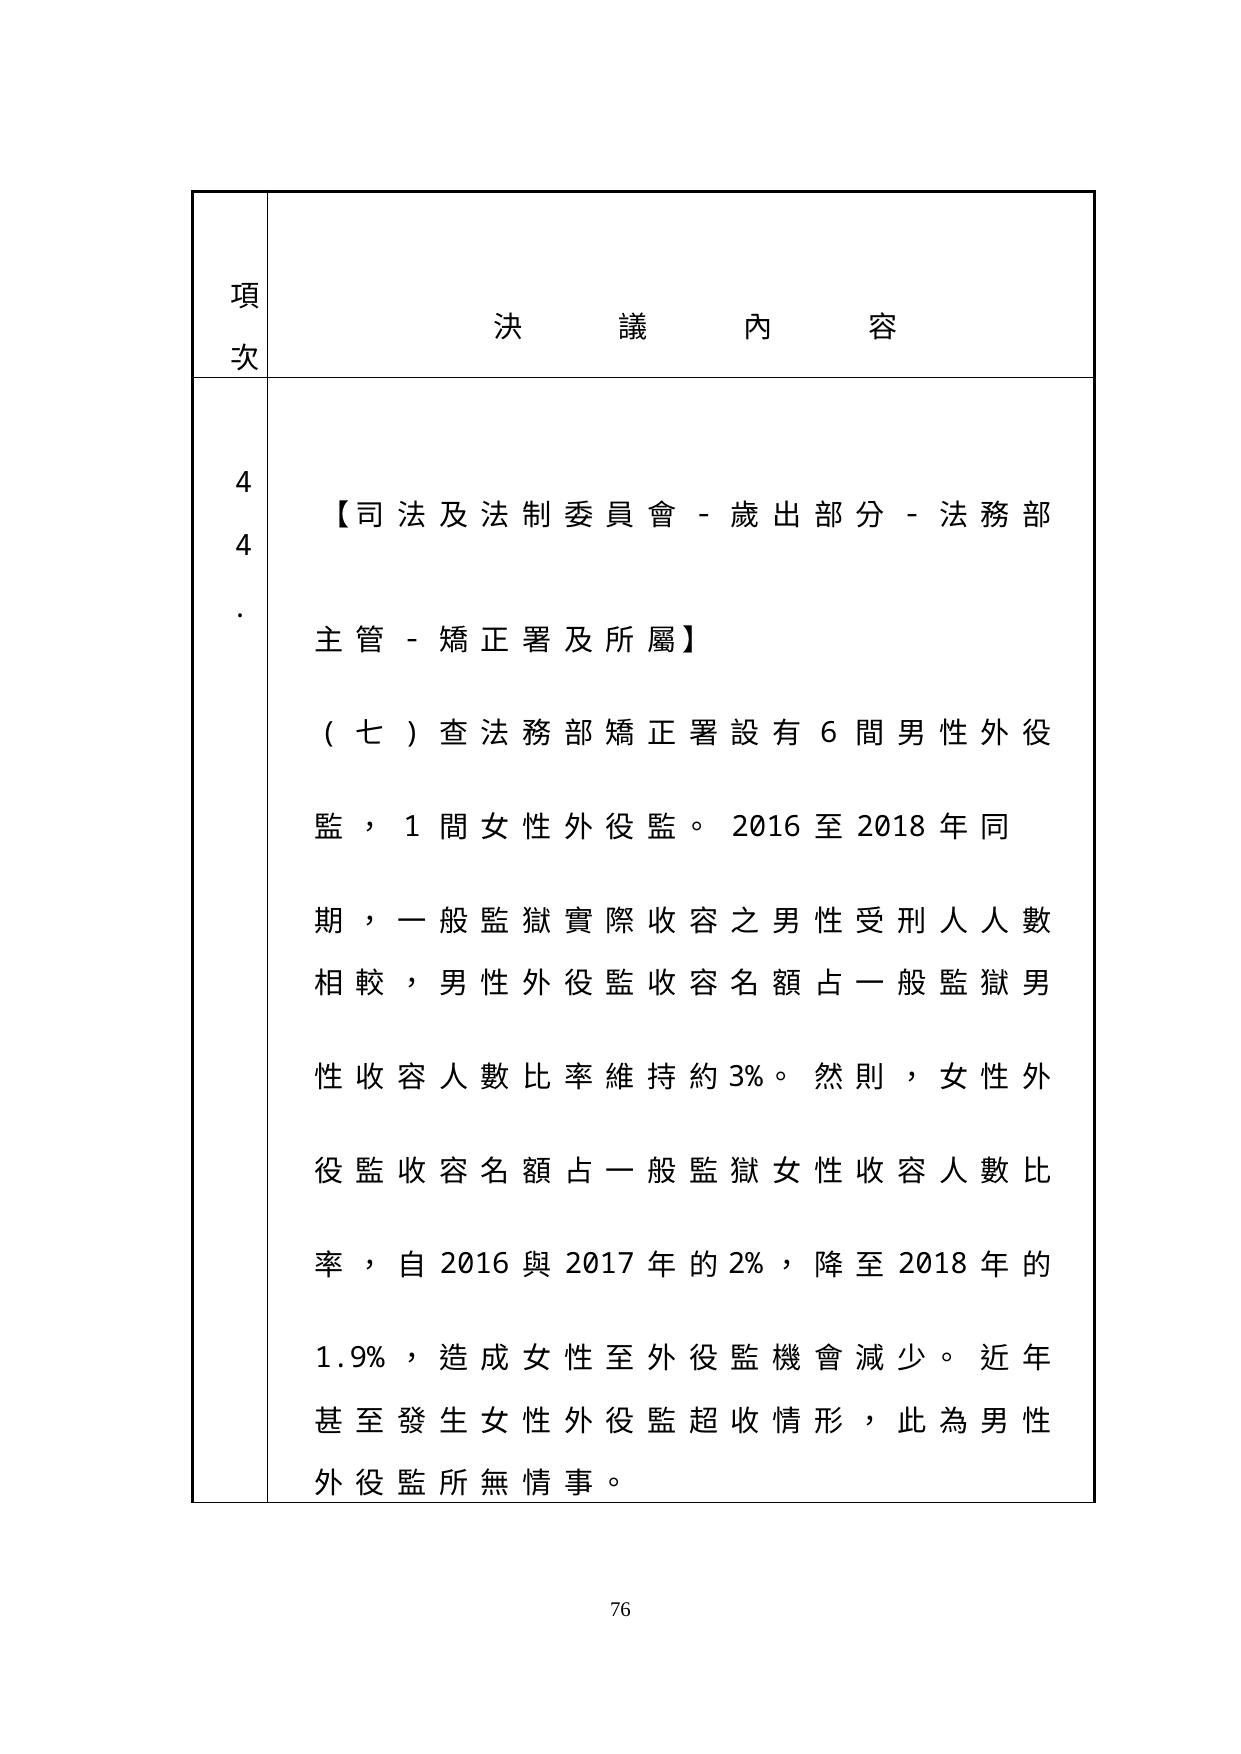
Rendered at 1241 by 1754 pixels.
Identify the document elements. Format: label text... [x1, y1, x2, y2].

table_header 決 議 內 容 [268, 193, 1093, 377]
table_header 項次 [194, 193, 267, 377]
table_cell 【司法及法制委員會-歲出部分-法務部主管-矯正署及所屬】 (七)查法務部矯正署設有6間男性外役監，1間女性外役監。2016至2018年同期，一般監獄實際收容之男性受刑人人數相較，男性外役監收容名額占一般監獄男性收容人數比率維持約3%。然則，女性外役監收容名額占一般監獄女性收容人數比率，自2016與2017年的2%，降至2018年的1.9%，造成女性至外役監機會減少。近年甚至發生女性外役監超收情形，此為男性外役監所無情事。 [268, 378, 1093, 1502]
table_cell 44. [194, 378, 267, 1502]
